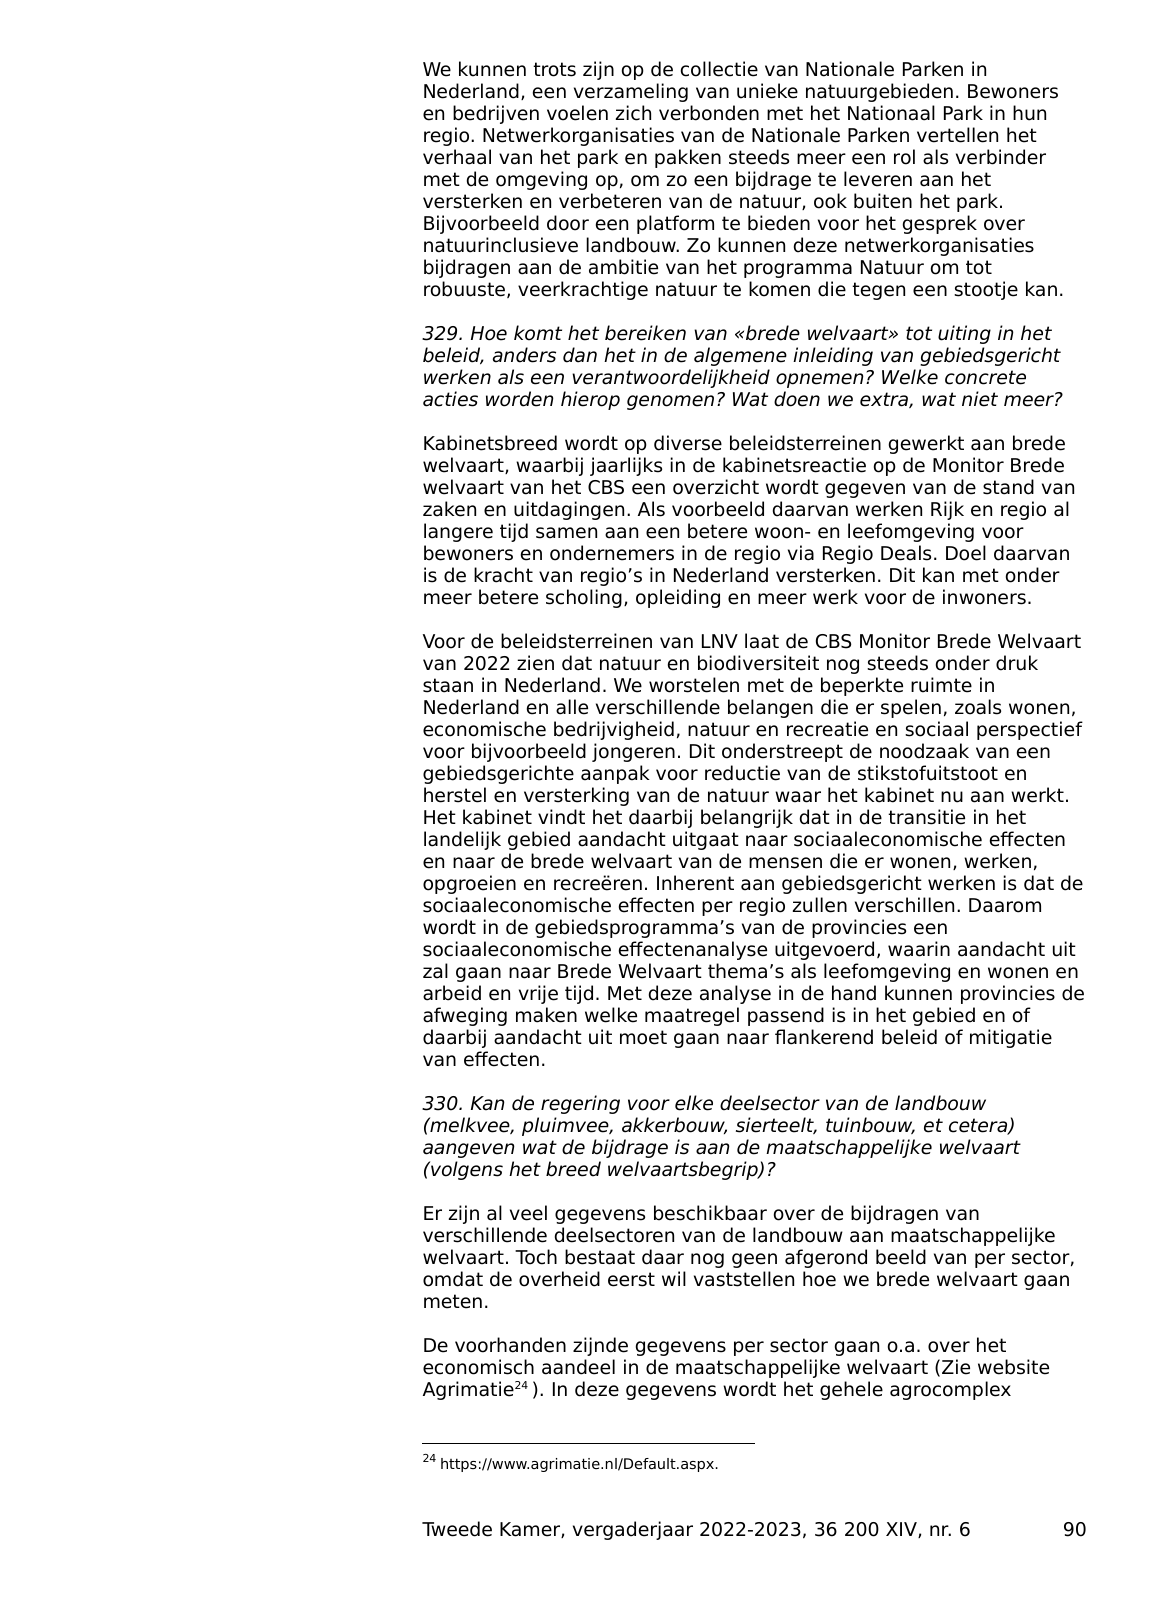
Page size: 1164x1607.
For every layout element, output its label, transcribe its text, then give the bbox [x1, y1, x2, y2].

text 330. Kan de regering voor elke deelsector van de landbouw (melkvee, pluimvee, akkerbouw, sierteelt, tuinbouw, et cetera) aangeven wat de bijdrage is aan de maatschappelijke welvaart (volgens het breed welvaartsbegrip)? [422, 1093, 1087, 1181]
text Voor de beleidsterreinen van LNV laat de CBS Monitor Brede Welvaart van 2022 zien dat natuur en biodiversiteit nog steeds onder druk staan in Nederland. We worstelen met de beperkte ruimte in Nederland en alle verschillende belangen die er spelen, zoals wonen, economische bedrijvigheid, natuur en recreatie en sociaal perspectief voor bijvoorbeeld jongeren. Dit onderstreept de noodzaak van een gebiedsgerichte aanpak voor reductie van de stikstofuitstoot en herstel en versterking van de natuur waar het kabinet nu aan werkt. Het kabinet vindt het daarbij belangrijk dat in de transitie in het landelijk gebied aandacht uitgaat naar sociaaleconomische effecten en naar de brede welvaart van de mensen die er wonen, werken, opgroeien en recreëren. Inherent aan gebiedsgericht werken is dat de sociaaleconomische effecten per regio zullen verschillen. Daarom wordt in de gebiedsprogramma’s van de provincies een sociaaleconomische effectenanalyse uitgevoerd, waarin aandacht uit zal gaan naar Brede Welvaart thema’s als leefomgeving en wonen en arbeid en vrije tijd. Met deze analyse in de hand kunnen provincies de afweging maken welke maatregel passend is in het gebied en of daarbij aandacht uit moet gaan naar flankerend beleid of mitigatie van effecten. [422, 631, 1087, 1071]
text We kunnen trots zijn op de collectie van Nationale Parken in Nederland, een verzameling van unieke natuurgebieden. Bewoners en bedrijven voelen zich verbonden met het Nationaal Park in hun regio. Netwerkorganisaties van de Nationale Parken vertellen het verhaal van het park en pakken steeds meer een rol als verbinder met de omgeving op, om zo een bijdrage te leveren aan het versterken en verbeteren van de natuur, ook buiten het park. Bijvoorbeeld door een platform te bieden voor het gesprek over natuurinclusieve landbouw. Zo kunnen deze netwerkorganisaties bijdragen aan de ambitie van het programma Natuur om tot robuuste, veerkrachtige natuur te komen die tegen een stootje kan. [422, 59, 1087, 301]
text Kabinetsbreed wordt op diverse beleidsterreinen gewerkt aan brede welvaart, waarbij jaarlijks in de kabinetsreactie op de Monitor Brede welvaart van het CBS een overzicht wordt gegeven van de stand van zaken en uitdagingen. Als voorbeeld daarvan werken Rijk en regio al langere tijd samen aan een betere woon- en leefomgeving voor bewoners en ondernemers in de regio via Regio Deals. Doel daarvan is de kracht van regio’s in Nederland versterken. Dit kan met onder meer betere scholing, opleiding en meer werk voor de inwoners. [422, 433, 1087, 609]
text De voorhanden zijnde gegevens per sector gaan o.a. over het economisch aandeel in de maatschappelijke welvaart (Zie website Agrimatie). In deze gegevens wordt het gehele agrocomplex [422, 1335, 1087, 1401]
text https://www.agrimatie.nl/Default.aspx. [422, 1452, 1087, 1474]
text 329. Hoe komt het bereiken van «brede welvaart» tot uiting in het beleid, anders dan het in de algemene inleiding van gebiedsgericht werken als een verantwoordelijkheid opnemen? Welke concrete acties worden hierop genomen? Wat doen we extra, wat niet meer? [422, 323, 1087, 411]
text Er zijn al veel gegevens beschikbaar over de bijdragen van verschillende deelsectoren van de landbouw aan maatschappelijke welvaart. Toch bestaat daar nog geen afgerond beeld van per sector, omdat de overheid eerst wil vaststellen hoe we brede welvaart gaan meten. [422, 1203, 1087, 1313]
